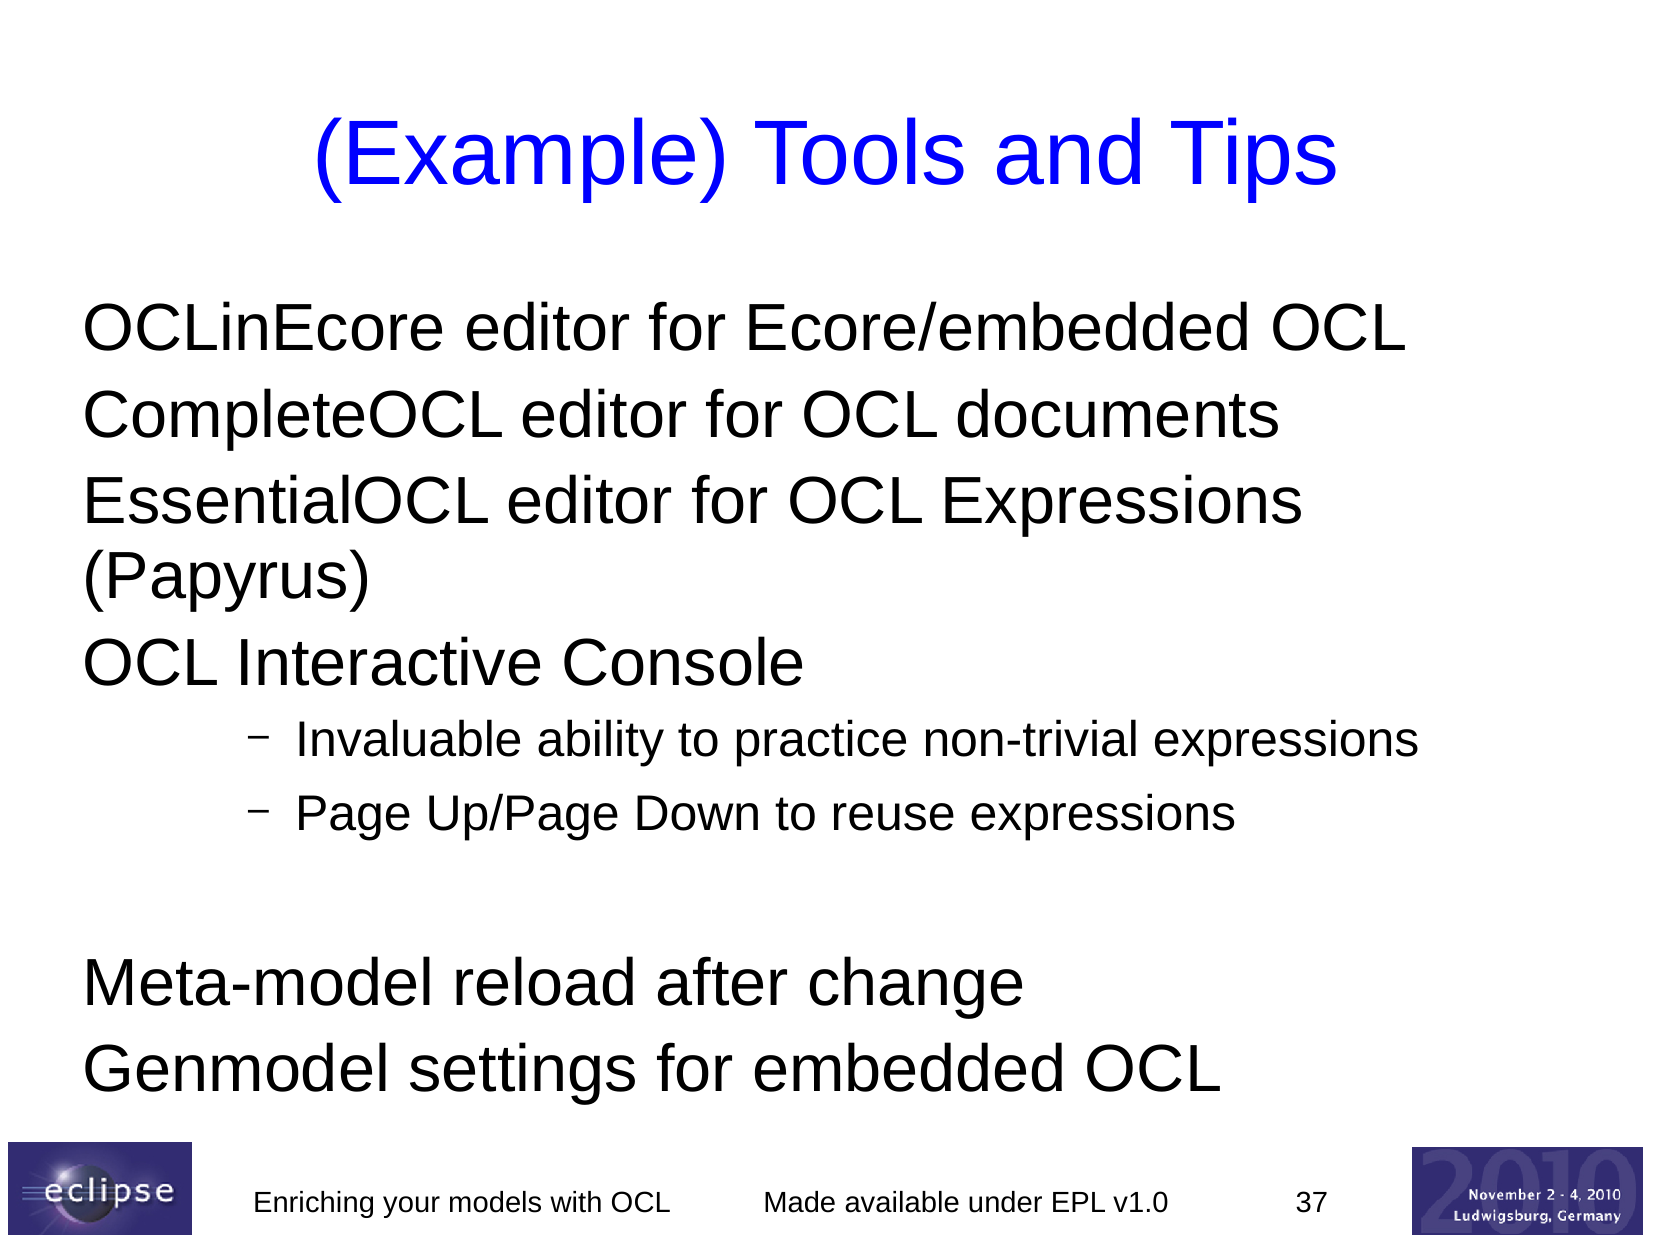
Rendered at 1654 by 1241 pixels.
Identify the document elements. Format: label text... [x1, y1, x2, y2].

picture [1412, 1147, 1643, 1235]
title (Example) Tools and Tips [82, 49, 1571, 257]
list OCLinEcore editor for Ecore/embedded OCL CompleteOCL editor for OCL documents EssentialOCL editor for OCL Expressions (Papyrus) OCL Interactive Console Invaluable ability to practice non-trivial expressions Page Up/Page Down to reuse expressions Meta-model reload after change Genmodel settings for embedded OCL [82, 290, 1613, 1107]
picture [8, 1142, 192, 1235]
